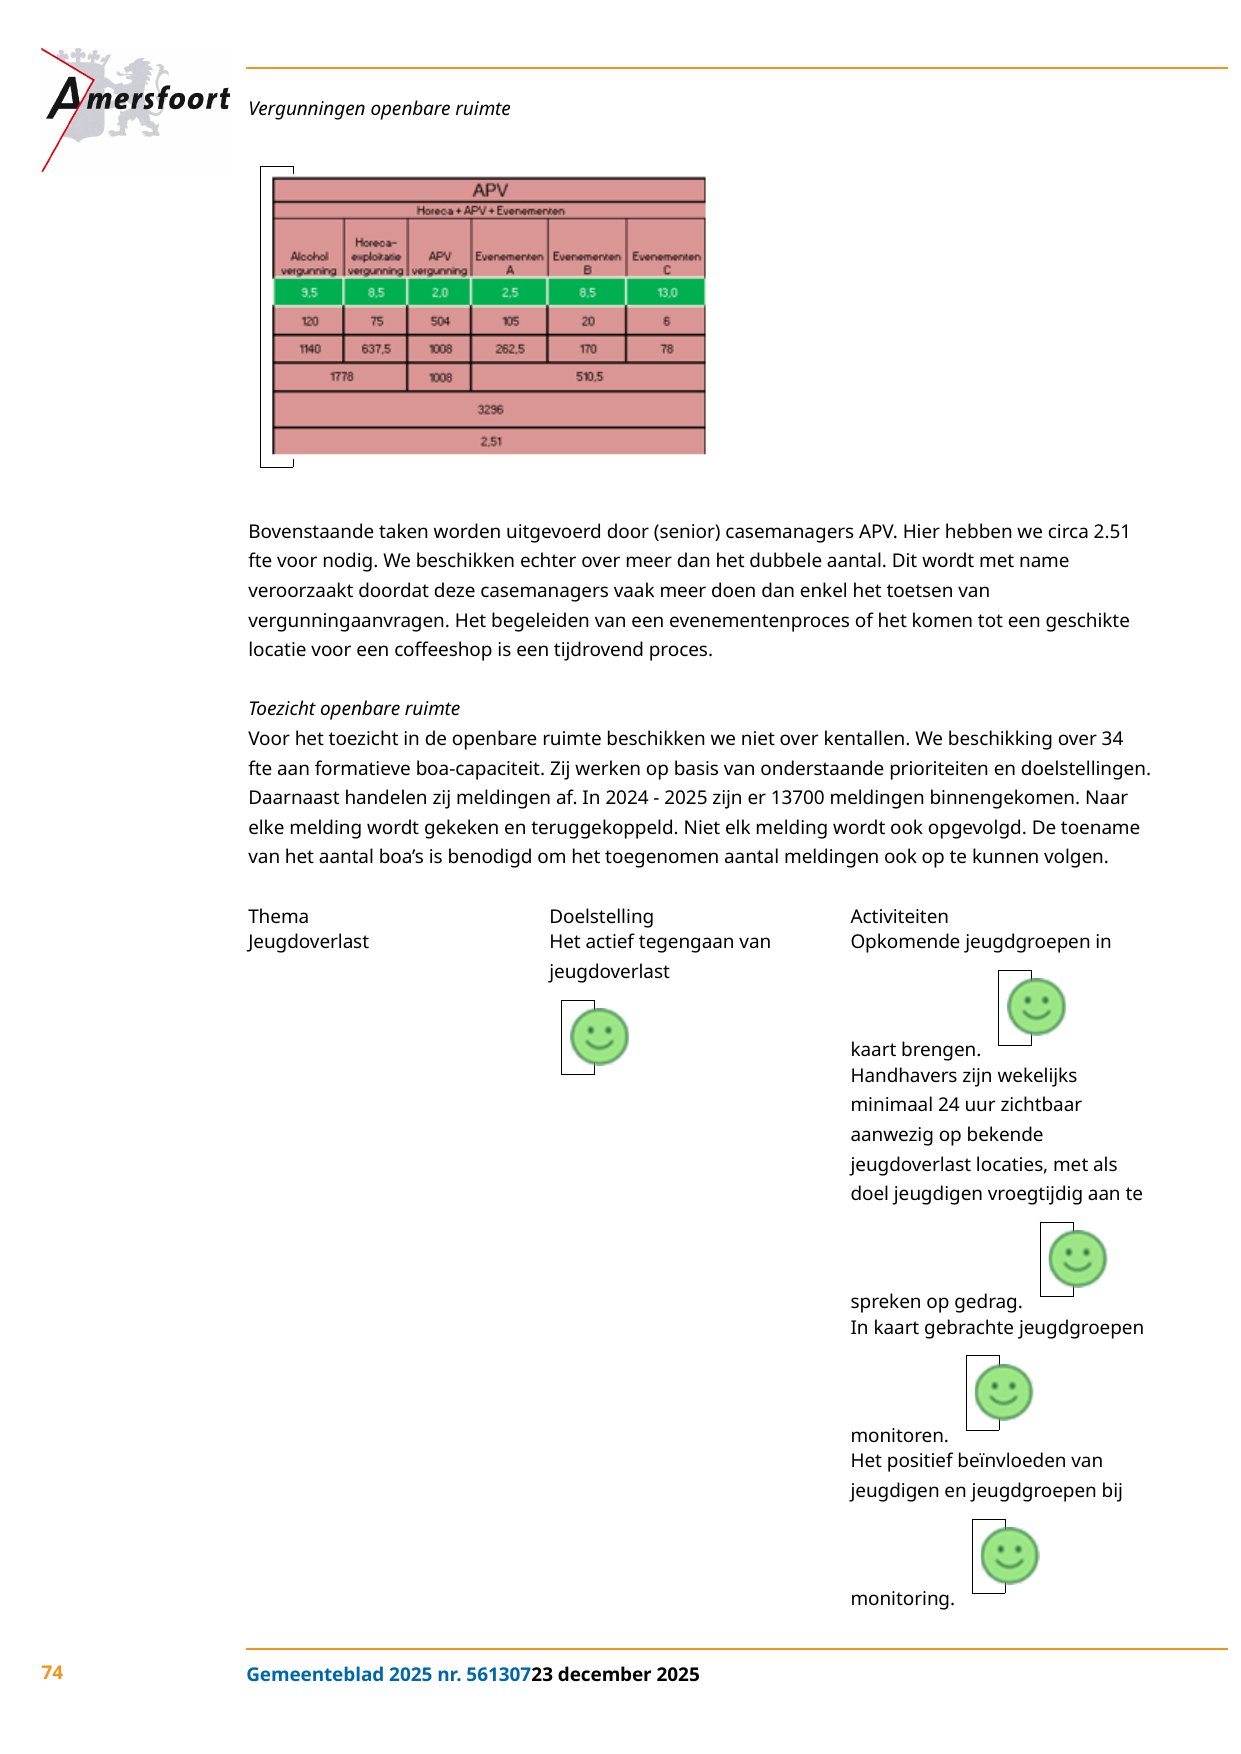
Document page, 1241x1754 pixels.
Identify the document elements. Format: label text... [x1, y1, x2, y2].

table_cell spreken op gedrag. [850, 1288, 1152, 1314]
table_header Activiteiten [850, 903, 1152, 928]
picture [268, 174, 712, 459]
table_cell Het positief beïnvloeden van jeugdigen en jeugdgroepen bij [850, 1448, 1152, 1527]
picture [41, 47, 231, 172]
table_cell Het actief tegengaan van jeugdoverlast [549, 929, 850, 1008]
picture [1048, 1230, 1108, 1288]
picture [1007, 978, 1067, 1036]
picture [570, 1008, 629, 1066]
text Vergunningen openbare ruimte [248, 95, 1152, 121]
table_cell In kaart gebrachte jeugdgroepen monitoren. [850, 1314, 1152, 1447]
table_cell [549, 1009, 850, 1611]
text Voor het toezicht in de openbare ruimte beschikken we niet over kentallen. We beschikking over 34 fte aan formatieve boa-capaciteit. Zij werken op basis van onderstaande prioriteiten en doelstellingen. Daarnaast handelen zij meldingen af. In 2024 - 2025 zijn er 13700 meldingen binnengekomen. Naar elke melding wordt gekeken en teruggekoppeld. Niet elk melding wordt ook opgevolgd. De toename van het aantal boa’s is benodigd om het toegenomen aantal meldingen ook op te kunnen volgen. [248, 725, 1152, 869]
table_header Doelstelling [549, 903, 850, 928]
picture [974, 1364, 1034, 1421]
text Bovenstaande taken worden uitgevoerd door (senior) casemanagers APV. Hier hebben we circa 2.51 fte voor nodig. We beschikken echter over meer dan het dubbele aantal. Dit wordt met name veroorzaakt doordat deze casemanagers vaak meer doen dan enkel het toetsen van vergunningaanvragen. Het begeleiden van een evenementenproces of het komen tot een geschikte locatie voor een coffeeshop is een tijdrovend proces. [248, 518, 1152, 662]
table_cell Handhavers zijn wekelijks minimaal 24 uur zichtbaar aanwezig op bekende jeugdoverlast locaties, met als doel jeugdigen vroegtijdig aan te [850, 1062, 1152, 1287]
text Toezicht openbare ruimte [248, 696, 1152, 721]
table_header Thema [248, 903, 549, 928]
table_cell Opkomende jeugdgroepen in kaart brengen. [850, 929, 1152, 1062]
table_cell Jeugdoverlast [248, 929, 549, 1611]
table_cell monitoring. [850, 1528, 1152, 1611]
picture [980, 1527, 1040, 1585]
